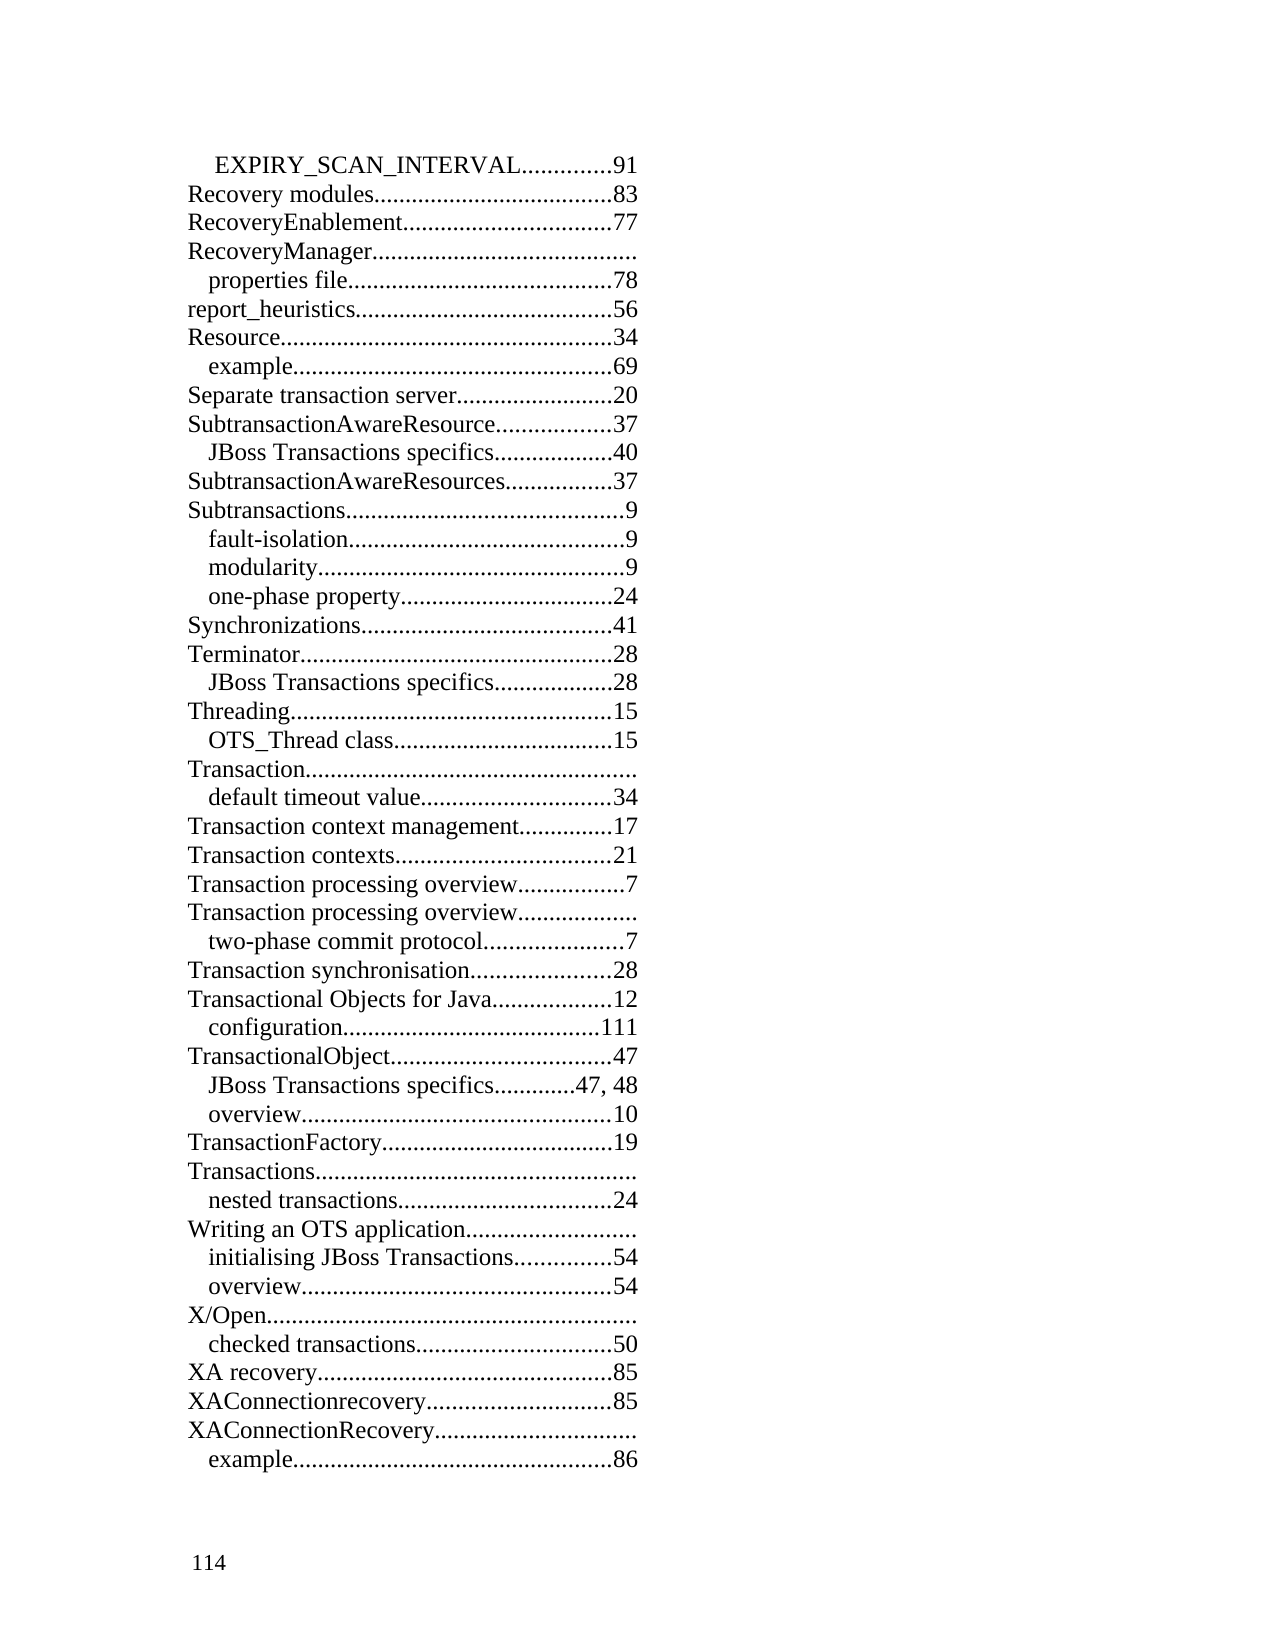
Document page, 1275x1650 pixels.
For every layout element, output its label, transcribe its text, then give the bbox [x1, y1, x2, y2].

text two-phase commit protocol 7 [208, 926, 638, 955]
text Transaction context management 17 [187, 811, 638, 840]
text XAConnectionrecovery 85 [187, 1386, 638, 1415]
text TransactionalObject 47 [187, 1041, 638, 1070]
text default timeout value 34 [208, 782, 638, 811]
text Transaction contexts 21 [187, 840, 638, 869]
text example 86 [208, 1444, 638, 1472]
text Threading 15 [187, 696, 638, 725]
text JBoss Transactions specifics 40 [208, 437, 638, 466]
text X/Open [187, 1300, 638, 1329]
text overview 54 [208, 1271, 638, 1300]
text modularity 9 [208, 552, 638, 581]
text TransactionFactory 19 [187, 1127, 638, 1156]
text Writing an OTS application [187, 1214, 638, 1242]
text one-phase property 24 [208, 581, 638, 610]
text SubtransactionAwareResource 37 [187, 409, 638, 437]
text report_heuristics 56 [187, 294, 638, 322]
text fault-isolation 9 [208, 524, 638, 552]
text Subtransactions 9 [187, 495, 638, 524]
text example 69 [208, 351, 638, 380]
text overview 10 [208, 1099, 638, 1127]
text RecoveryEnablement 77 [187, 207, 638, 236]
text JBoss Transactions specifics 28 [208, 667, 638, 696]
text checked transactions 50 [208, 1329, 638, 1357]
text EXPIRY_SCAN_INTERVAL 91 [208, 150, 638, 179]
text initialising JBoss Transactions 54 [208, 1242, 638, 1271]
text Transaction [187, 754, 638, 782]
text XAConnectionRecovery [187, 1415, 638, 1444]
text Separate transaction server 20 [187, 380, 638, 409]
text XA recovery 85 [187, 1357, 638, 1386]
text RecoveryManager [187, 236, 638, 265]
text Recovery modules 83 [187, 179, 638, 207]
text Resource 34 [187, 322, 638, 351]
text Transaction processing overview 7 [187, 869, 638, 897]
text Transaction synchronisation 28 [187, 955, 638, 984]
text configuration 111 [208, 1012, 638, 1041]
text OTS_Thread class 15 [208, 725, 638, 754]
text Transaction processing overview [187, 897, 638, 926]
text nested transactions 24 [208, 1185, 638, 1214]
text Transactional Objects for Java 12 [187, 984, 638, 1012]
text Synchronizations 41 [187, 610, 638, 639]
text Terminator 28 [187, 639, 638, 667]
text JBoss Transactions specifics 47, 48 [208, 1070, 638, 1099]
text Transactions [187, 1156, 638, 1185]
text properties file 78 [208, 265, 638, 294]
text SubtransactionAwareResources 37 [187, 466, 638, 495]
